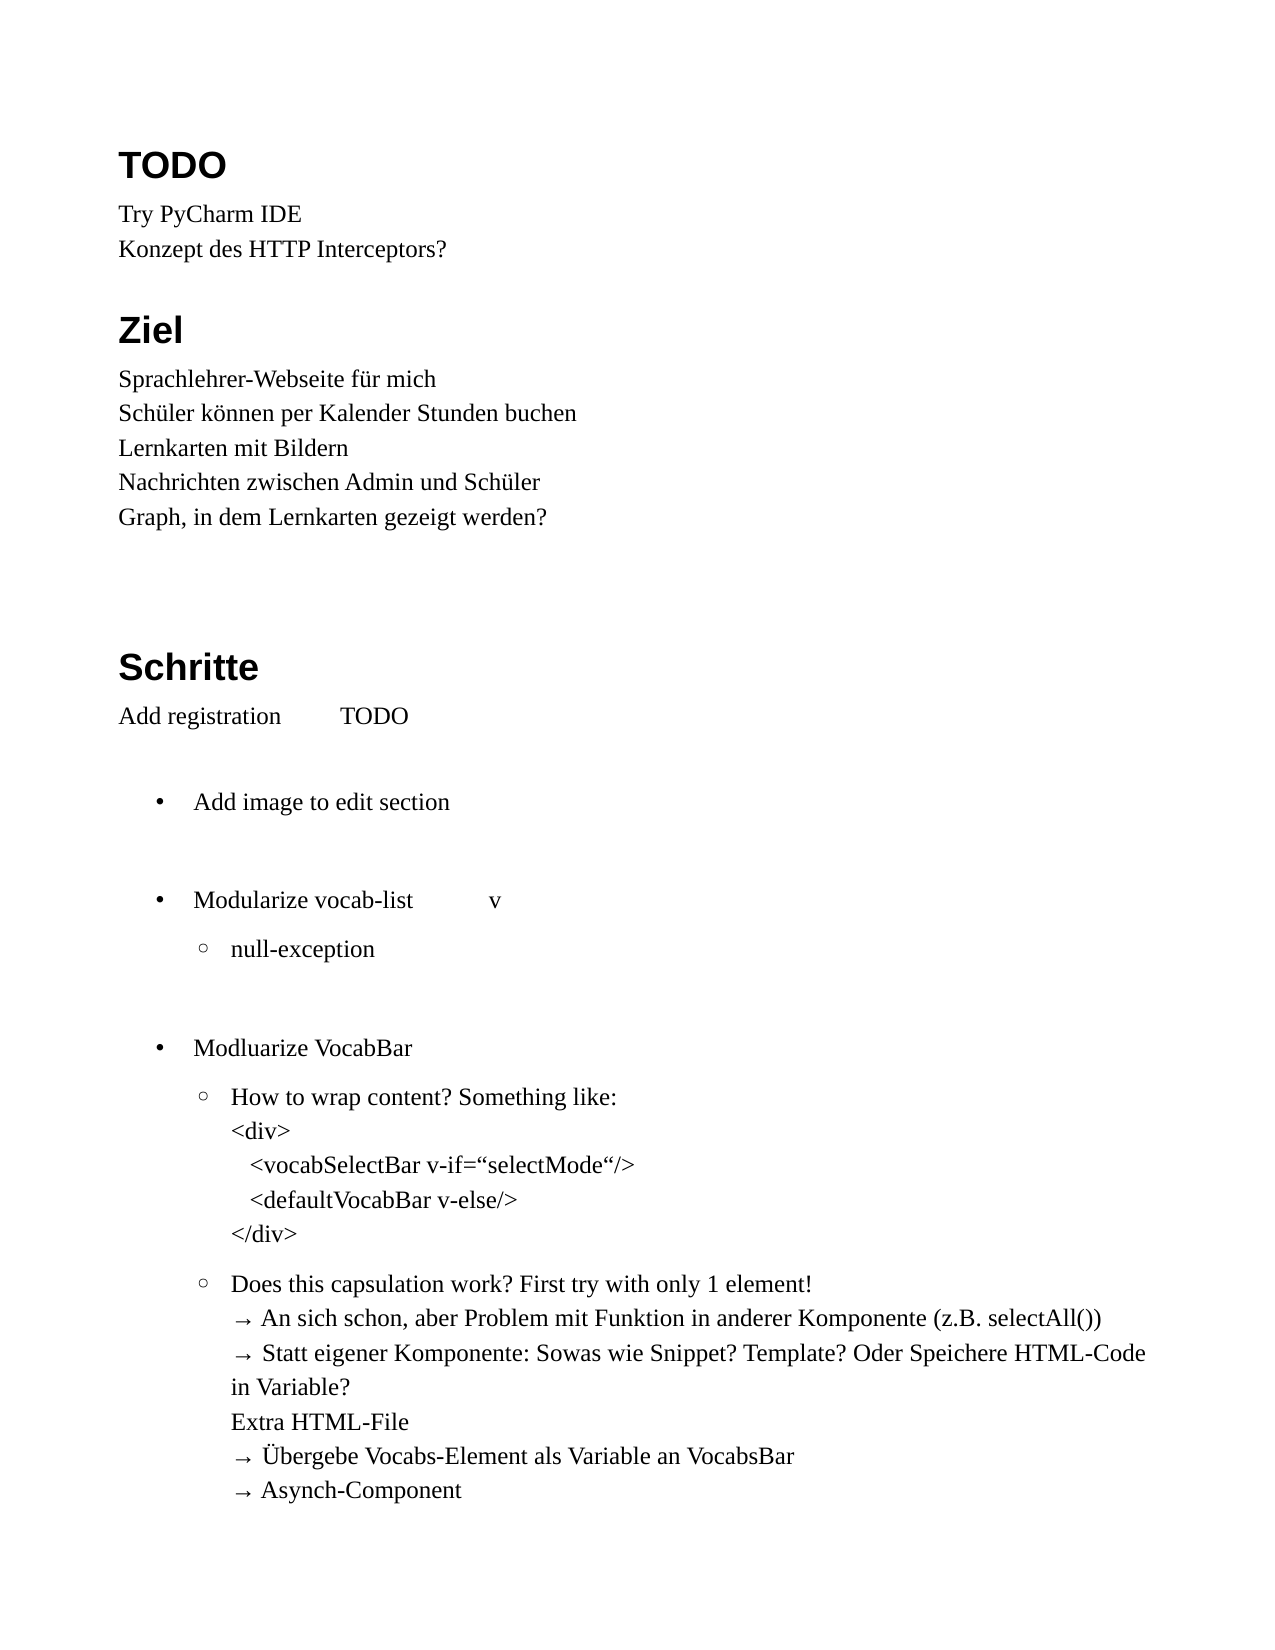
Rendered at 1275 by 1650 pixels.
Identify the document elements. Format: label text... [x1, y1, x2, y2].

list How to wrap content? Something like: <div> <vocabSelectBar v-if=“selectMode“/> <defaultVocabBar v-else/> </div> [193, 1082, 1157, 1248]
list Modularize vocab-list v [156, 885, 1157, 914]
list Add image to edit section [156, 787, 1157, 816]
text Sprachlehrer-Webseite für mich Schüler können per Kalender Stunden buchen Lernkarten mit Bildern Nachrichten zwischen Admin und Schüler Graph, in dem Lernkarten gezeigt werden? [118, 364, 1157, 599]
text Add registration TODO [118, 701, 1157, 730]
text Try PyCharm IDE Konzept des HTTP Interceptors? [118, 199, 1157, 262]
subtitle TODO [118, 143, 1157, 187]
list Modluarize VocabBar [156, 1033, 1157, 1061]
list Does this capsulation work? First try with only 1 element! → An sich schon, aber Problem mit Funktion in anderer Komponente (z.B. selectAll()) → Statt eigener Komponente: Sowas wie Snippet? Template? Oder Speichere HTML-Code in Variable? Extra HTML-File → Übergebe Vocabs-Element als Variable an VocabsBar → Asynch-Component [193, 1269, 1157, 1504]
list null-exception [193, 934, 1157, 963]
subtitle Ziel [118, 308, 1157, 351]
subtitle Schritte [118, 645, 1157, 688]
